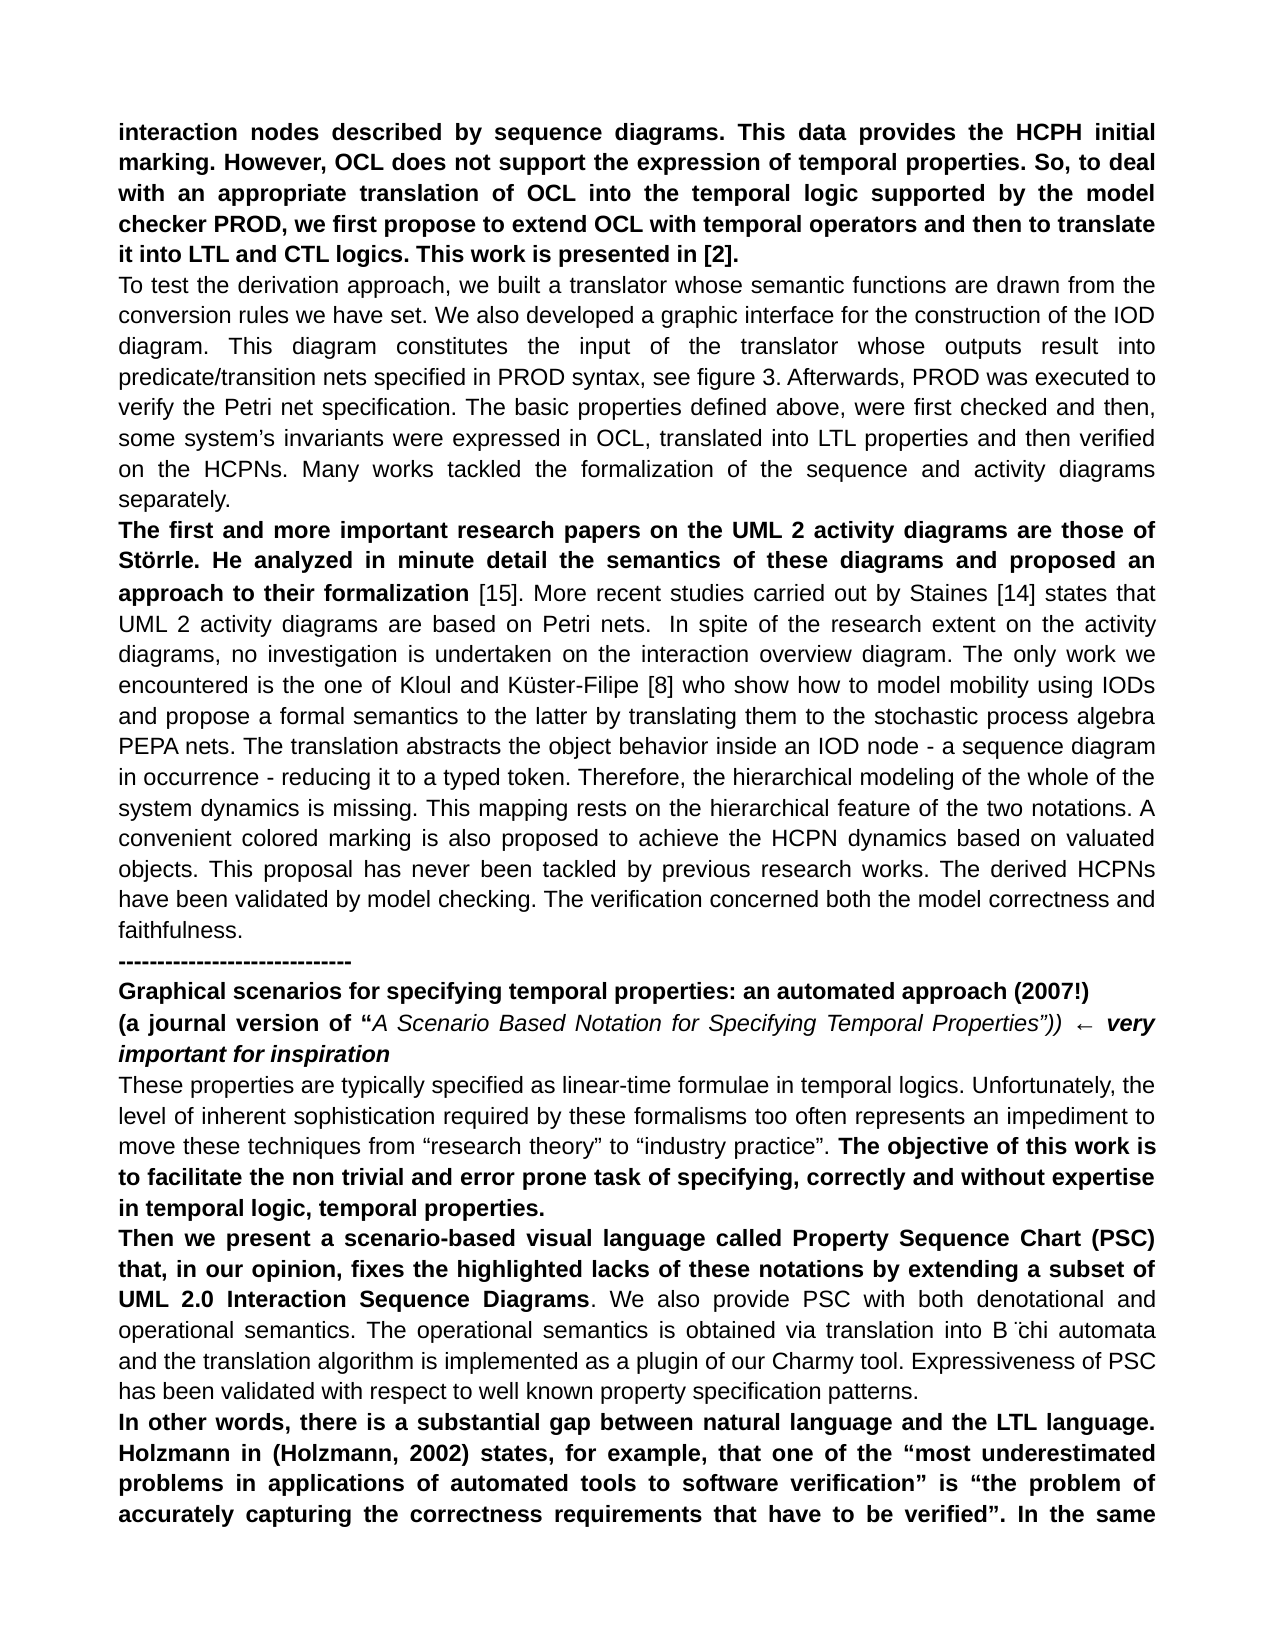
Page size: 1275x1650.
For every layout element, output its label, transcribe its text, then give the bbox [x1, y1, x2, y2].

text interaction nodes described by sequence diagrams. This data provides the HCPH initial marking. However, OCL does not support the expression of temporal properties. So, to deal with an appropriate translation of OCL into the temporal logic supported by the model checker PROD, we first propose to extend OCL with temporal operators and then to translate it into LTL and CTL logics. This work is presented in [2]. [118, 118, 1157, 267]
text These properties are typically specified as linear-time formulae in temporal logics. Unfortunately, the level of inherent sophistication required by these formalisms too often represents an impediment to move these techniques from “research theory” to “industry practice”. The objective of this work is to facilitate the non trivial and error prone task of specifying, correctly and without expertise in temporal logic, temporal properties. [118, 1071, 1157, 1221]
text Then we present a scenario-based visual language called Property Sequence Chart (PSC) that, in our opinion, fixes the highlighted lacks of these notations by extending a subset of UML 2.0 Interaction Sequence Diagrams. We also provide PSC with both denotational and operational semantics. The operational semantics is obtained via translation into B ̈chi automata and the translation algorithm is implemented as a plugin of our Charmy tool. Expressiveness of PSC has been validated with respect to well known property specification patterns. [118, 1224, 1157, 1404]
text In other words, there is a substantial gap between natural language and the LTL language. Holzmann in (Holzmann, 2002) states, for example, that one of the “most underestimated problems in applications of automated tools to software verification” is “the problem of accurately capturing the correctness requirements that have to be verified”. In the same [118, 1408, 1157, 1527]
text ------------------------------ [118, 947, 1157, 974]
text Graphical scenarios for specifying temporal properties: an automated approach (2007!) [118, 978, 1157, 1004]
text To test the derivation approach, we built a translator whose semantic functions are drawn from the conversion rules we have set. We also developed a graphic interface for the construction of the IOD diagram. This diagram constitutes the input of the translator whose outputs result into predicate/transition nets specified in PROD syntax, see figure 3. Afterwards, PROD was executed to verify the Petri net specification. The basic properties defined above, were first checked and then, some system’s invariants were expressed in OCL, translated into LTL properties and then verified on the HCPNs. Many works tackled the formalization of the sequence and activity diagrams separately. [118, 271, 1157, 512]
text (a journal version of “A Scenario Based Notation for Specifying Temporal Properties”)) ← very important for inspiration [118, 1008, 1157, 1068]
text The first and more important research papers on the UML 2 activity diagrams are those of Störrle. He analyzed in minute detail the semantics of these diagrams and proposed an approach to their formalization [15]. More recent studies carried out by Staines [14] states that UML 2 activity diagrams are based on Petri nets. In spite of the research extent on the activity diagrams, no investigation is undertaken on the interaction overview diagram. The only work we encountered is the one of Kloul and Küster-Filipe [8] who show how to model mobility using IODs and propose a formal semantics to the latter by translating them to the stochastic process algebra PEPA nets. The translation abstracts the object behavior inside an IOD node - a sequence diagram in occurrence - reducing it to a typed token. Therefore, the hierarchical modeling of the whole of the system dynamics is missing. This mapping rests on the hierarchical feature of the two notations. A convenient colored marking is also proposed to achieve the HCPN dynamics based on valuated objects. This proposal has never been tackled by previous research works. The derived HCPNs have been validated by model checking. The verification concerned both the model correctness and faithfulness. [118, 516, 1157, 943]
